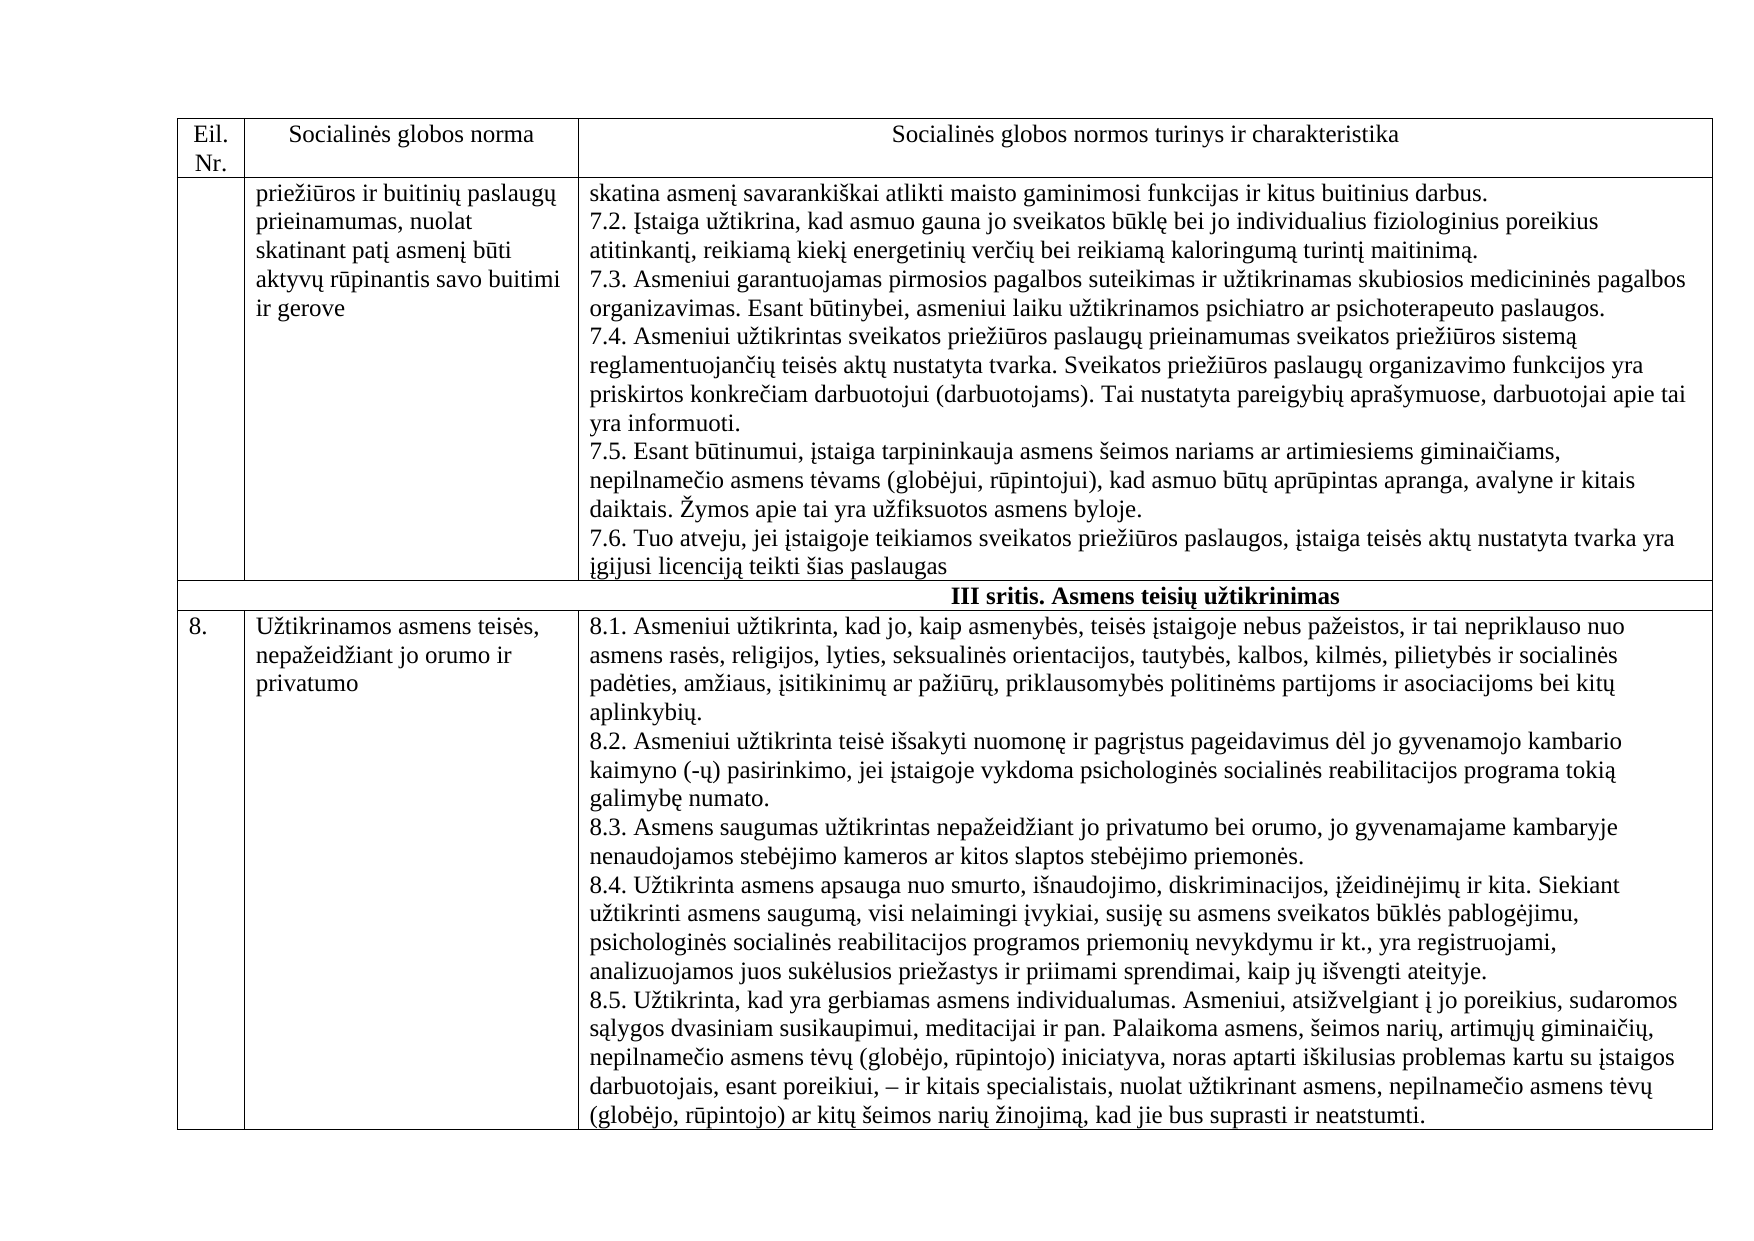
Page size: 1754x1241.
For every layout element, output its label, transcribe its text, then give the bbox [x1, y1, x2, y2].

table_cell [244, 581, 578, 610]
table_header Socialinės globos normos turinys ir charakteristika [579, 119, 1712, 177]
table_header Socialinės globos norma [245, 119, 578, 177]
table_cell 8.1. Asmeniui užtikrinta, kad jo, kaip asmenybės, teisės įstaigoje nebus pažeistos, ir tai nepriklauso nuo asmens rasės, religijos, lyties, seksualinės orientacijos, tautybės, kalbos, kilmės, pilietybės ir socialinės padėties, amžiaus, įsitikinimų ar pažiūrų, priklausomybės politinėms partijoms ir asociacijoms bei kitų aplinkybių. 8.2. Asmeniui užtikrinta teisė išsakyti nuomonę ir pagrįstus pageidavimus dėl jo gyvenamojo kambario kaimyno (-ų) pasirinkimo, jei įstaigoje vykdoma psichologinės socialinės reabilitacijos programa tokią galimybę numato. 8.3. Asmens saugumas užtikrintas nepažeidžiant jo privatumo bei orumo, jo gyvenamajame kambaryje nenaudojamos stebėjimo kameros ar kitos slaptos stebėjimo priemonės. 8.4. Užtikrinta asmens apsauga nuo smurto, išnaudojimo, diskriminacijos, įžeidinėjimų ir kita. Siekiant užtikrinti asmens saugumą, visi nelaimingi įvykiai, susiję su asmens sveikatos būklės pablogėjimu, psichologinės socialinės reabilitacijos programos priemonių nevykdymu ir kt., yra registruojami, analizuojamos juos sukėlusios priežastys ir priimami sprendimai, kaip jų išvengti ateityje. 8.5. Užtikrinta, kad yra gerbiamas asmens individualumas. Asmeniui, atsižvelgiant į jo poreikius, sudaromos sąlygos dvasiniam susikaupimui, meditacijai ir pan. Palaikoma asmens, šeimos narių, artimųjų giminaičių, nepilnamečio asmens tėvų (globėjo, rūpintojo) iniciatyva, noras aptarti iškilusias problemas kartu su įstaigos darbuotojais, esant poreikiui, – ir kitais specialistais, nuolat užtikrinant asmens, nepilnamečio asmens tėvų (globėjo, rūpintojo) ar kitų šeimos narių žinojimą, kad jie bus suprasti ir neatstumti. [579, 611, 1712, 1128]
table_cell [178, 178, 244, 580]
table_cell [178, 581, 244, 610]
table_cell priežiūros ir buitinių paslaugų prieinamumas, nuolat skatinant patį asmenį būti aktyvų rūpinantis savo buitimi ir gerove [245, 178, 578, 580]
table_cell III sritis. Asmens teisių užtikrinimas [578, 581, 1712, 610]
table_cell skatina asmenį savarankiškai atlikti maisto gaminimosi funkcijas ir kitus buitinius darbus. 7.2. Įstaiga užtikrina, kad asmuo gauna jo sveikatos būklę bei jo individualius fiziologinius poreikius atitinkantį, reikiamą kiekį energetinių verčių bei reikiamą kaloringumą turintį maitinimą. 7.3. Asmeniui garantuojamas pirmosios pagalbos suteikimas ir užtikrinamas skubiosios medicininės pagalbos organizavimas. Esant būtinybei, asmeniui laiku užtikrinamos psichiatro ar psichoterapeuto paslaugos. 7.4. Asmeniui užtikrintas sveikatos priežiūros paslaugų prieinamumas sveikatos priežiūros sistemą reglamentuojančių teisės aktų nustatyta tvarka. Sveikatos priežiūros paslaugų organizavimo funkcijos yra priskirtos konkrečiam darbuotojui (darbuotojams). Tai nustatyta pareigybių aprašymuose, darbuotojai apie tai yra informuoti. 7.5. Esant būtinumui, įstaiga tarpininkauja asmens šeimos nariams ar artimiesiems giminaičiams, nepilnamečio asmens tėvams (globėjui, rūpintojui), kad asmuo būtų aprūpintas apranga, avalyne ir kitais daiktais. Žymos apie tai yra užfiksuotos asmens byloje. 7.6. Tuo atveju, jei įstaigoje teikiamos sveikatos priežiūros paslaugos, įstaiga teisės aktų nustatyta tvarka yra įgijusi licenciją teikti šias paslaugas [579, 178, 1712, 580]
table_header Eil. Nr. [178, 119, 244, 177]
table_cell Užtikrinamos asmens teisės, nepažeidžiant jo orumo ir privatumo [245, 611, 578, 1128]
table_cell 8. [178, 611, 244, 1128]
